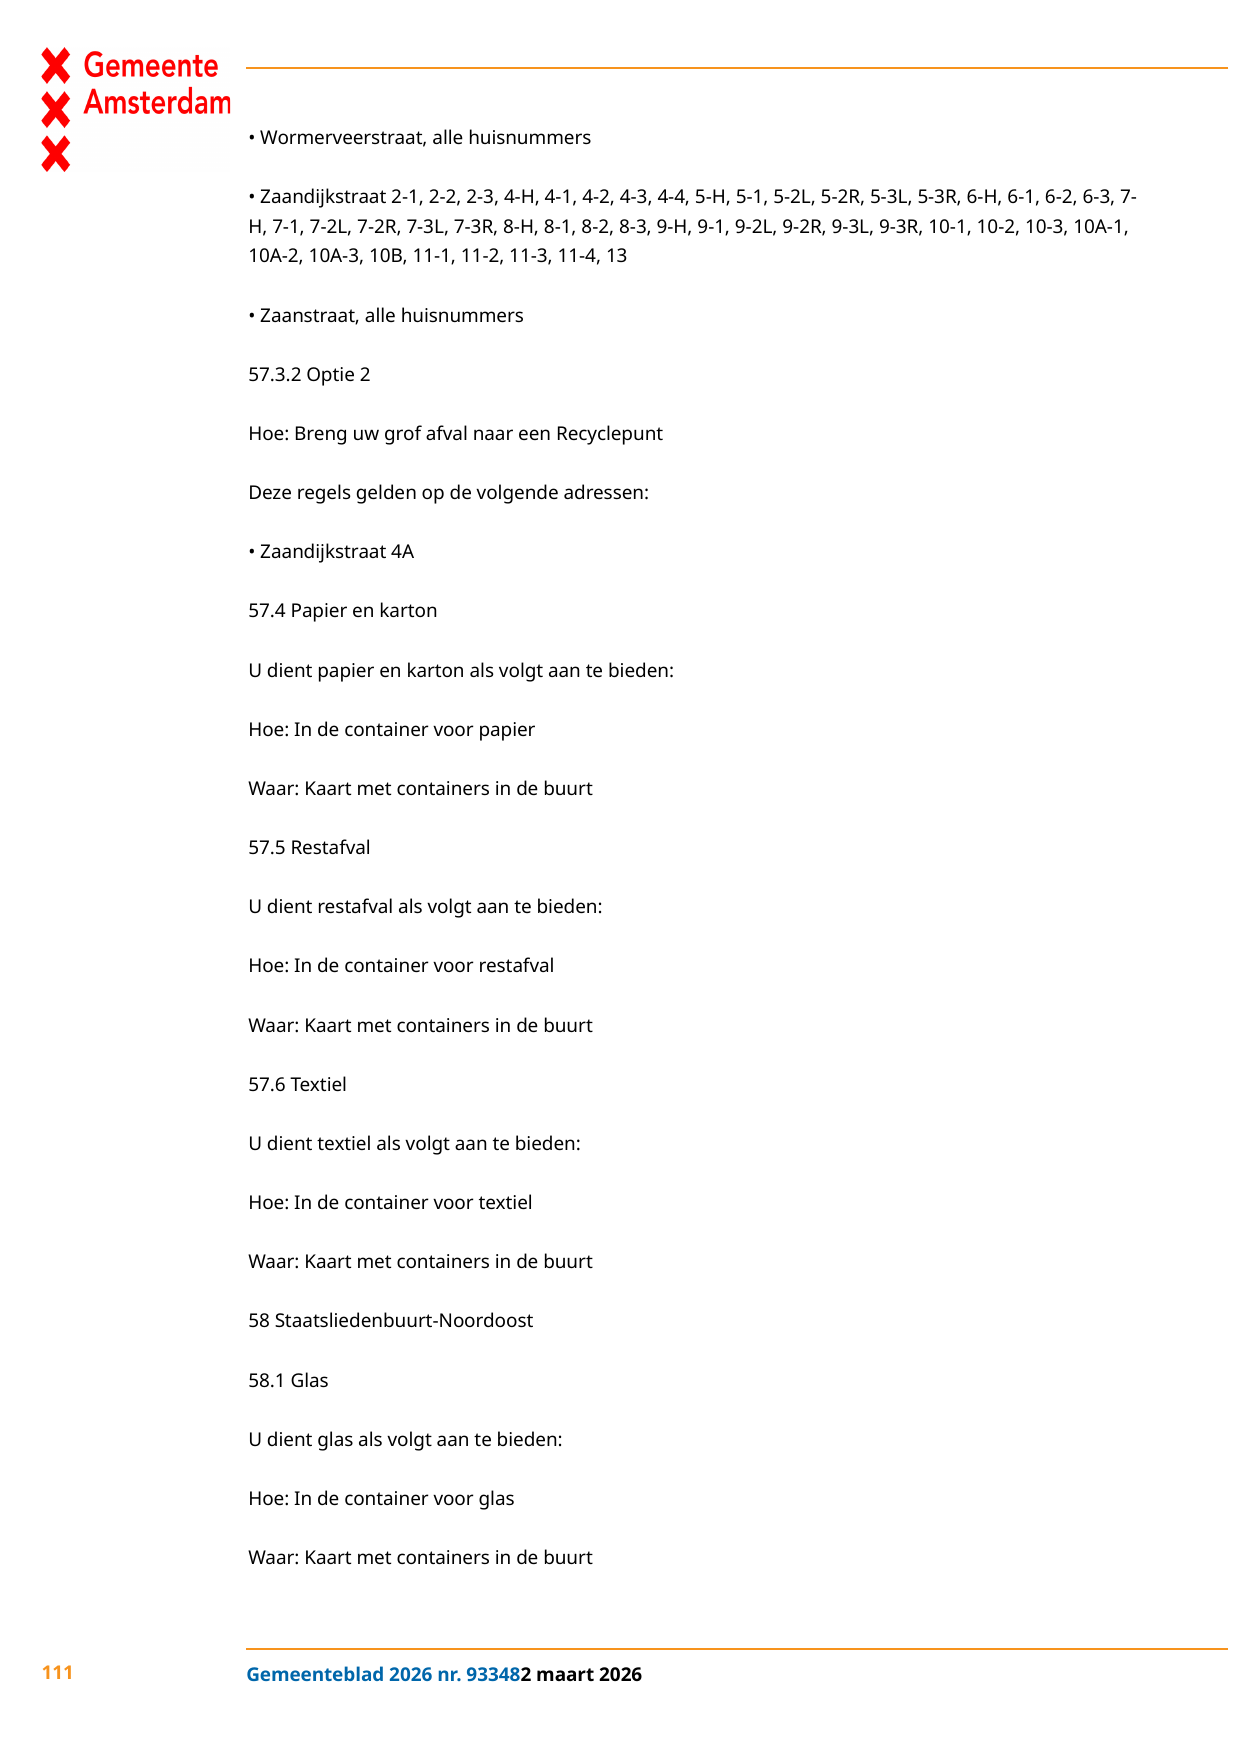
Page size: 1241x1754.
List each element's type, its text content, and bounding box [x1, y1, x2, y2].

text 57.4 Papier en karton [248, 598, 1152, 623]
text Waar: Kaart met containers in de buurt [248, 775, 1152, 801]
text • Zaandijkstraat 4A [248, 538, 1152, 564]
text • Zaandijkstraat 2-1, 2-2, 2-3, 4-H, 4-1, 4-2, 4-3, 4-4, 5-H, 5-1, 5-2L, 5-2R, 5-3L, 5-3R, 6-H, 6-1, 6-2, 6-3, 7-H, 7-1, 7-2L, 7-2R, 7-3L, 7-3R, 8-H, 8-1, 8-2, 8-3, 9-H, 9-1, 9-2L, 9-2R, 9-3L, 9-3R, 10-1, 10-2, 10-3, 10A-1, 10A-2, 10A-3, 10B, 11-1, 11-2, 11-3, 11-4, 13 [248, 183, 1152, 268]
text 58 Staatsliedenbuurt-Noordoost [248, 1308, 1152, 1333]
text 57.6 Textiel [248, 1071, 1152, 1097]
text Deze regels gelden op de volgende adressen: [248, 479, 1152, 505]
text 58.1 Glas [248, 1367, 1152, 1393]
text Hoe: In de container voor textiel [248, 1189, 1152, 1215]
text Waar: Kaart met containers in de buurt [248, 1544, 1152, 1570]
text 57.5 Restafval [248, 834, 1152, 860]
text U dient glas als volgt aan te bieden: [248, 1426, 1152, 1452]
text 57.3.2 Optie 2 [248, 361, 1152, 387]
text U dient restafval als volgt aan te bieden: [248, 893, 1152, 919]
text Hoe: In de container voor restafval [248, 953, 1152, 978]
text Waar: Kaart met containers in de buurt [248, 1248, 1152, 1274]
text U dient textiel als volgt aan te bieden: [248, 1130, 1152, 1156]
picture [41, 47, 231, 172]
text Waar: Kaart met containers in de buurt [248, 1012, 1152, 1038]
text Hoe: Breng uw grof afval naar een Recyclepunt [248, 420, 1152, 446]
text U dient papier en karton als volgt aan te bieden: [248, 657, 1152, 683]
text • Zaanstraat, alle huisnummers [248, 302, 1152, 328]
text Hoe: In de container voor glas [248, 1485, 1152, 1511]
text • Wormerveerstraat, alle huisnummers [248, 124, 1152, 150]
text Hoe: In de container voor papier [248, 716, 1152, 742]
